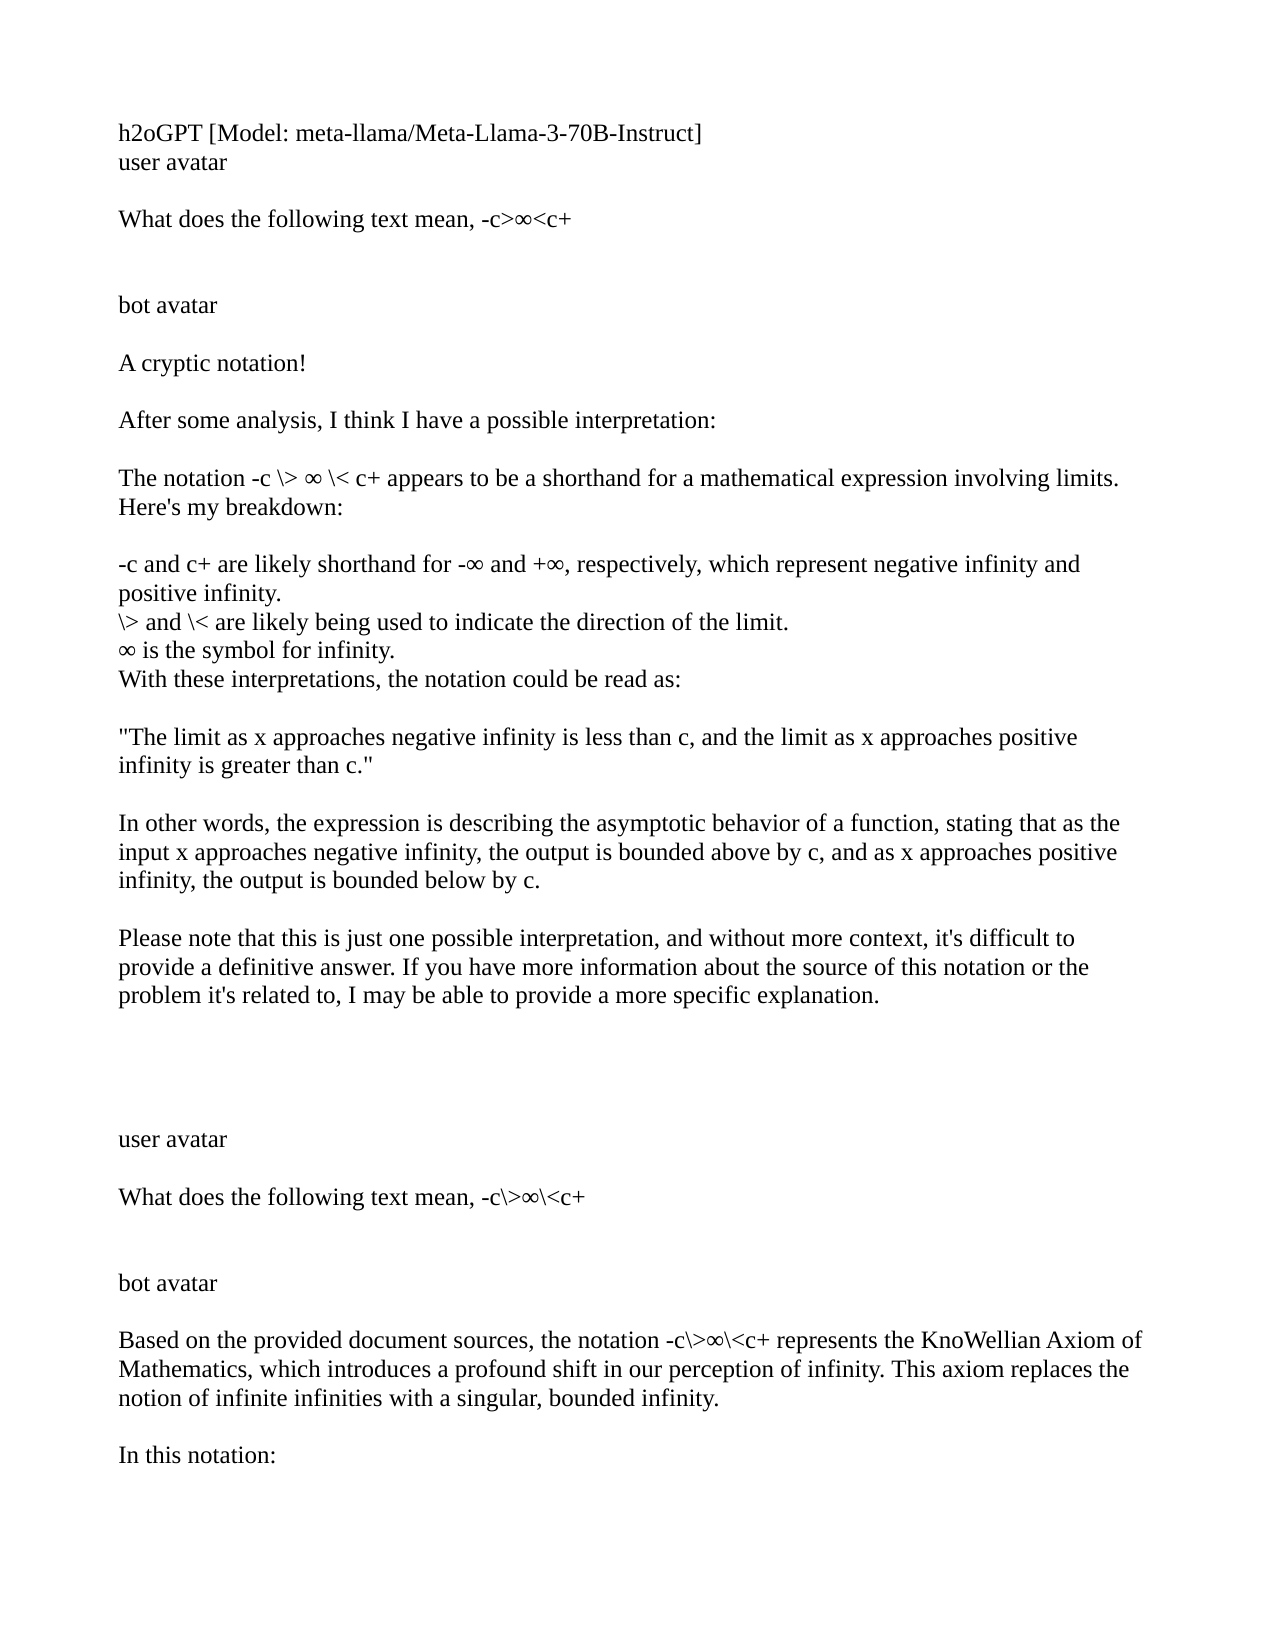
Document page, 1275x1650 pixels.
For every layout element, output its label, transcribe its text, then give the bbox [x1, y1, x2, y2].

text In other words, the expression is describing the asymptotic behavior of a function, stating that as the input x approaches negative infinity, the output is bounded above by c, and as x approaches positive infinity, the output is bounded below by c. [118, 808, 1157, 894]
text Based on the provided document sources, the notation -c\>∞\<c+ represents the KnoWellian Axiom of Mathematics, which introduces a profound shift in our perception of infinity. This axiom replaces the notion of infinite infinities with a singular, bounded infinity. [118, 1326, 1157, 1412]
text What does the following text mean, -c\>∞\<c+ [118, 1182, 1157, 1211]
text A cryptic notation! [118, 348, 1157, 377]
text In this notation: [118, 1441, 1157, 1469]
text -c and c+ are likely shorthand for -∞ and +∞, respectively, which represent negative infinity and positive infinity. [118, 549, 1157, 607]
text The notation -c \> ∞ \< c+ appears to be a shorthand for a mathematical expression involving limits. Here's my breakdown: [118, 463, 1157, 521]
text Please note that this is just one possible interpretation, and without more context, it's difficult to provide a definitive answer. If you have more information about the source of this notation or the problem it's related to, I may be able to provide a more specific explanation. [118, 923, 1157, 1009]
text ∞ is the symbol for infinity. [118, 636, 1157, 664]
text bot avatar [118, 291, 1157, 319]
text user avatar [118, 147, 1157, 176]
text What does the following text mean, -c>∞<c+ [118, 204, 1157, 233]
text user avatar [118, 1124, 1157, 1153]
text bot avatar [118, 1268, 1157, 1297]
text With these interpretations, the notation could be read as: [118, 664, 1157, 693]
text \> and \< are likely being used to indicate the direction of the limit. [118, 607, 1157, 636]
text "The limit as x approaches negative infinity is less than c, and the limit as x approaches positive infinity is greater than c." [118, 722, 1157, 779]
text h2oGPT [Model: meta-llama/Meta-Llama-3-70B-Instruct] [118, 118, 1157, 147]
text After some analysis, I think I have a possible interpretation: [118, 406, 1157, 434]
